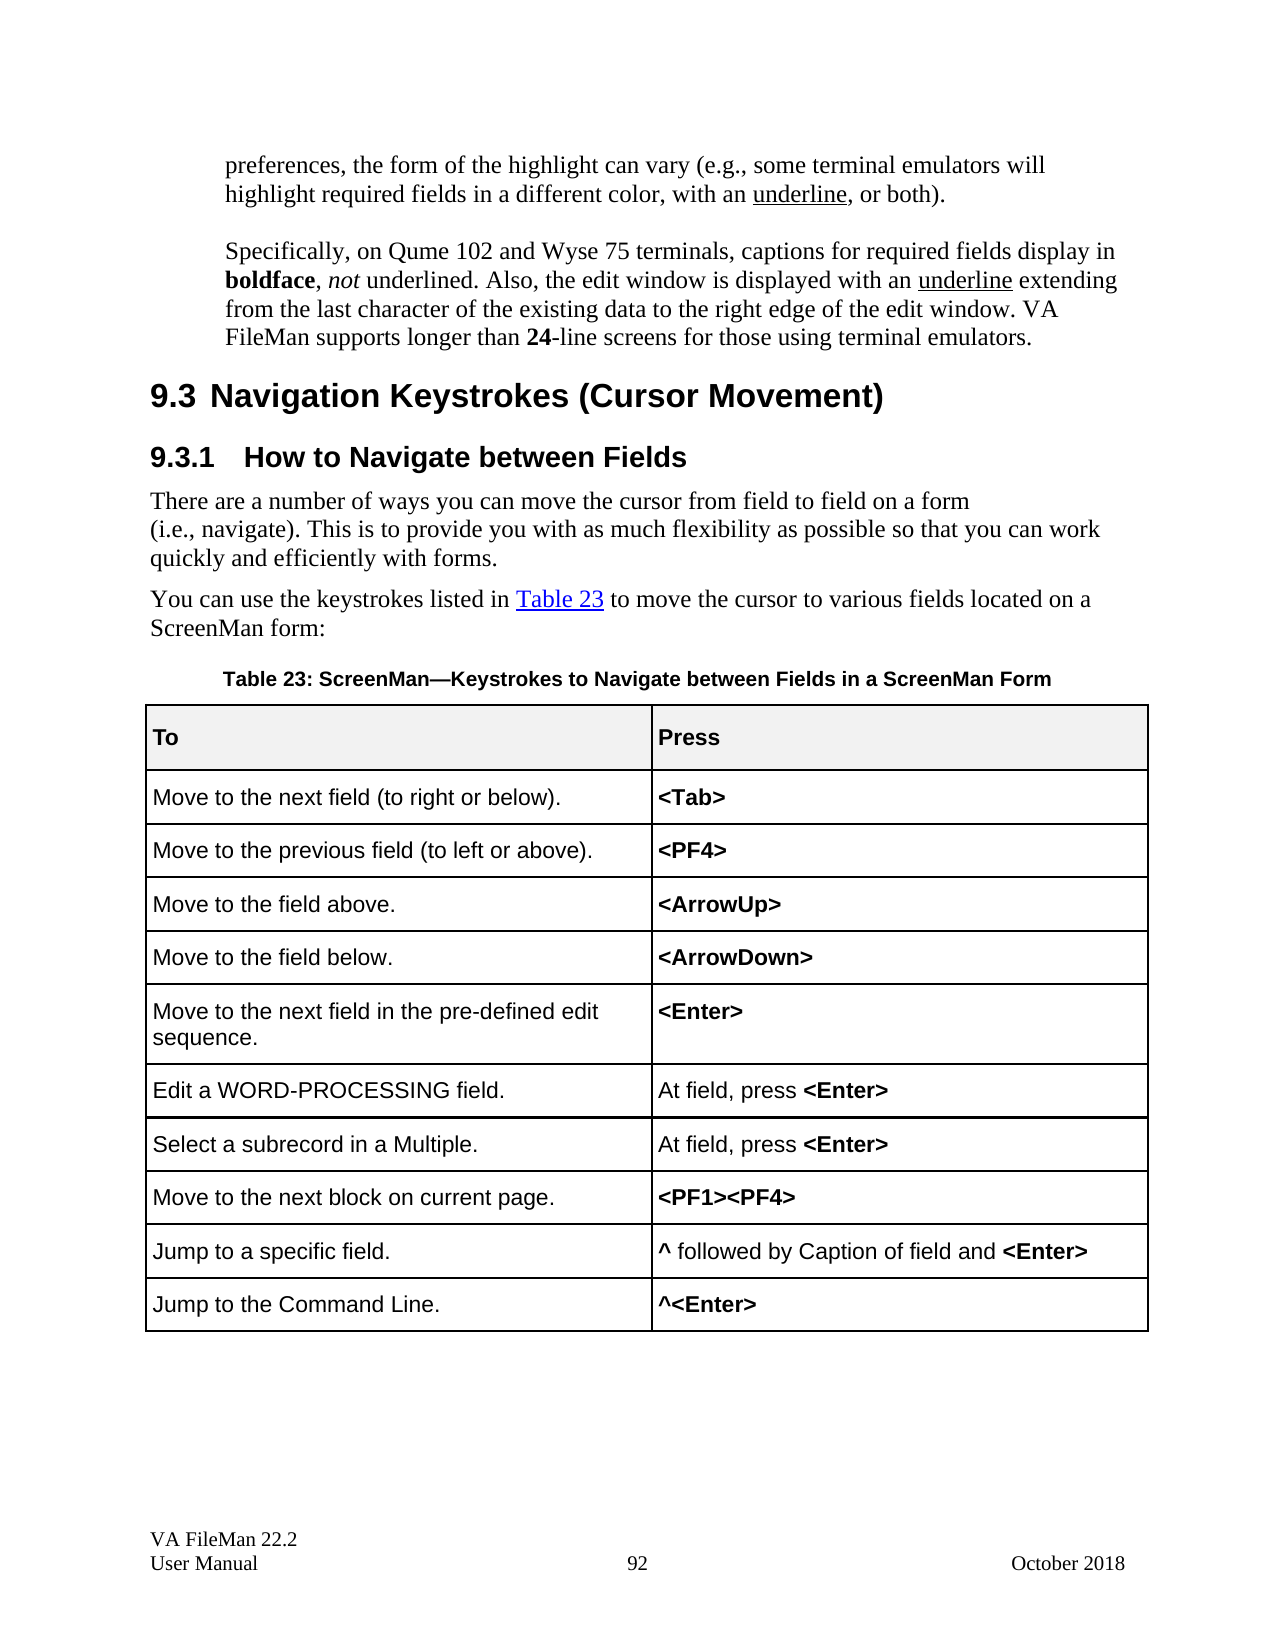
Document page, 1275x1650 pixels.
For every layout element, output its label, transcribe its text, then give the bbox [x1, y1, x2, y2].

table_cell ^ followed by Caption of field and <Enter> [653, 1225, 1147, 1277]
table_cell <PF4> [653, 825, 1147, 876]
table_cell Move to the previous field (to left or above). [147, 825, 651, 876]
table_cell Move to the next block on current page. [147, 1172, 651, 1223]
subtitle How to Navigate between Fields [150, 440, 1125, 473]
table_header To [147, 706, 651, 769]
text Table 23: ScreenMan—Keystrokes to Navigate between Fields in a ScreenMan Form [150, 667, 1125, 691]
table_header Press [653, 706, 1147, 769]
table_cell <Enter> [653, 985, 1147, 1063]
table_cell Select a subrecord in a Multiple. [147, 1119, 651, 1170]
table_cell At field, press <Enter> [653, 1065, 1147, 1116]
text preferences, the form of the highlight can vary (e.g., some terminal emulators will highlight required fields in a different color, with an underline, or both). Specifically, on Qume 102 and Wyse 75 terminals, captions for required fields display in boldface, not underlined. Also, the edit window is displayed with an underline extending from the last character of the existing data to the right edge of the edit window. VA FileMan supports longer than 24-line screens for those using terminal emulators. [150, 150, 1125, 351]
table_cell At field, press <Enter> [653, 1119, 1147, 1170]
text You can use the keystrokes listed in Table 23 to move the cursor to various fields located on a ScreenMan form: [150, 584, 1125, 642]
table_cell <ArrowDown> [653, 932, 1147, 983]
subtitle Navigation Keystrokes (Cursor Movement) [150, 376, 1125, 415]
table_cell Edit a WORD-PROCESSING field. [147, 1065, 651, 1116]
table_cell ^<Enter> [653, 1279, 1147, 1330]
text There are a number of ways you can move the cursor from field to field on a form (i.e., navigate). This is to provide you with as much flexibility as possible so that you can work quickly and efficiently with forms. [150, 486, 1125, 572]
table_cell Move to the field above. [147, 878, 651, 930]
table_cell Move to the field below. [147, 932, 651, 983]
table_cell Move to the next field (to right or below). [147, 771, 651, 823]
table_cell <Tab> [653, 771, 1147, 823]
table_cell Jump to the Command Line. [147, 1279, 651, 1330]
table_cell Jump to a specific field. [147, 1225, 651, 1277]
table_cell Move to the next field in the pre-defined edit sequence. [147, 985, 651, 1063]
table_cell <ArrowUp> [653, 878, 1147, 930]
table_cell <PF1><PF4> [653, 1172, 1147, 1223]
